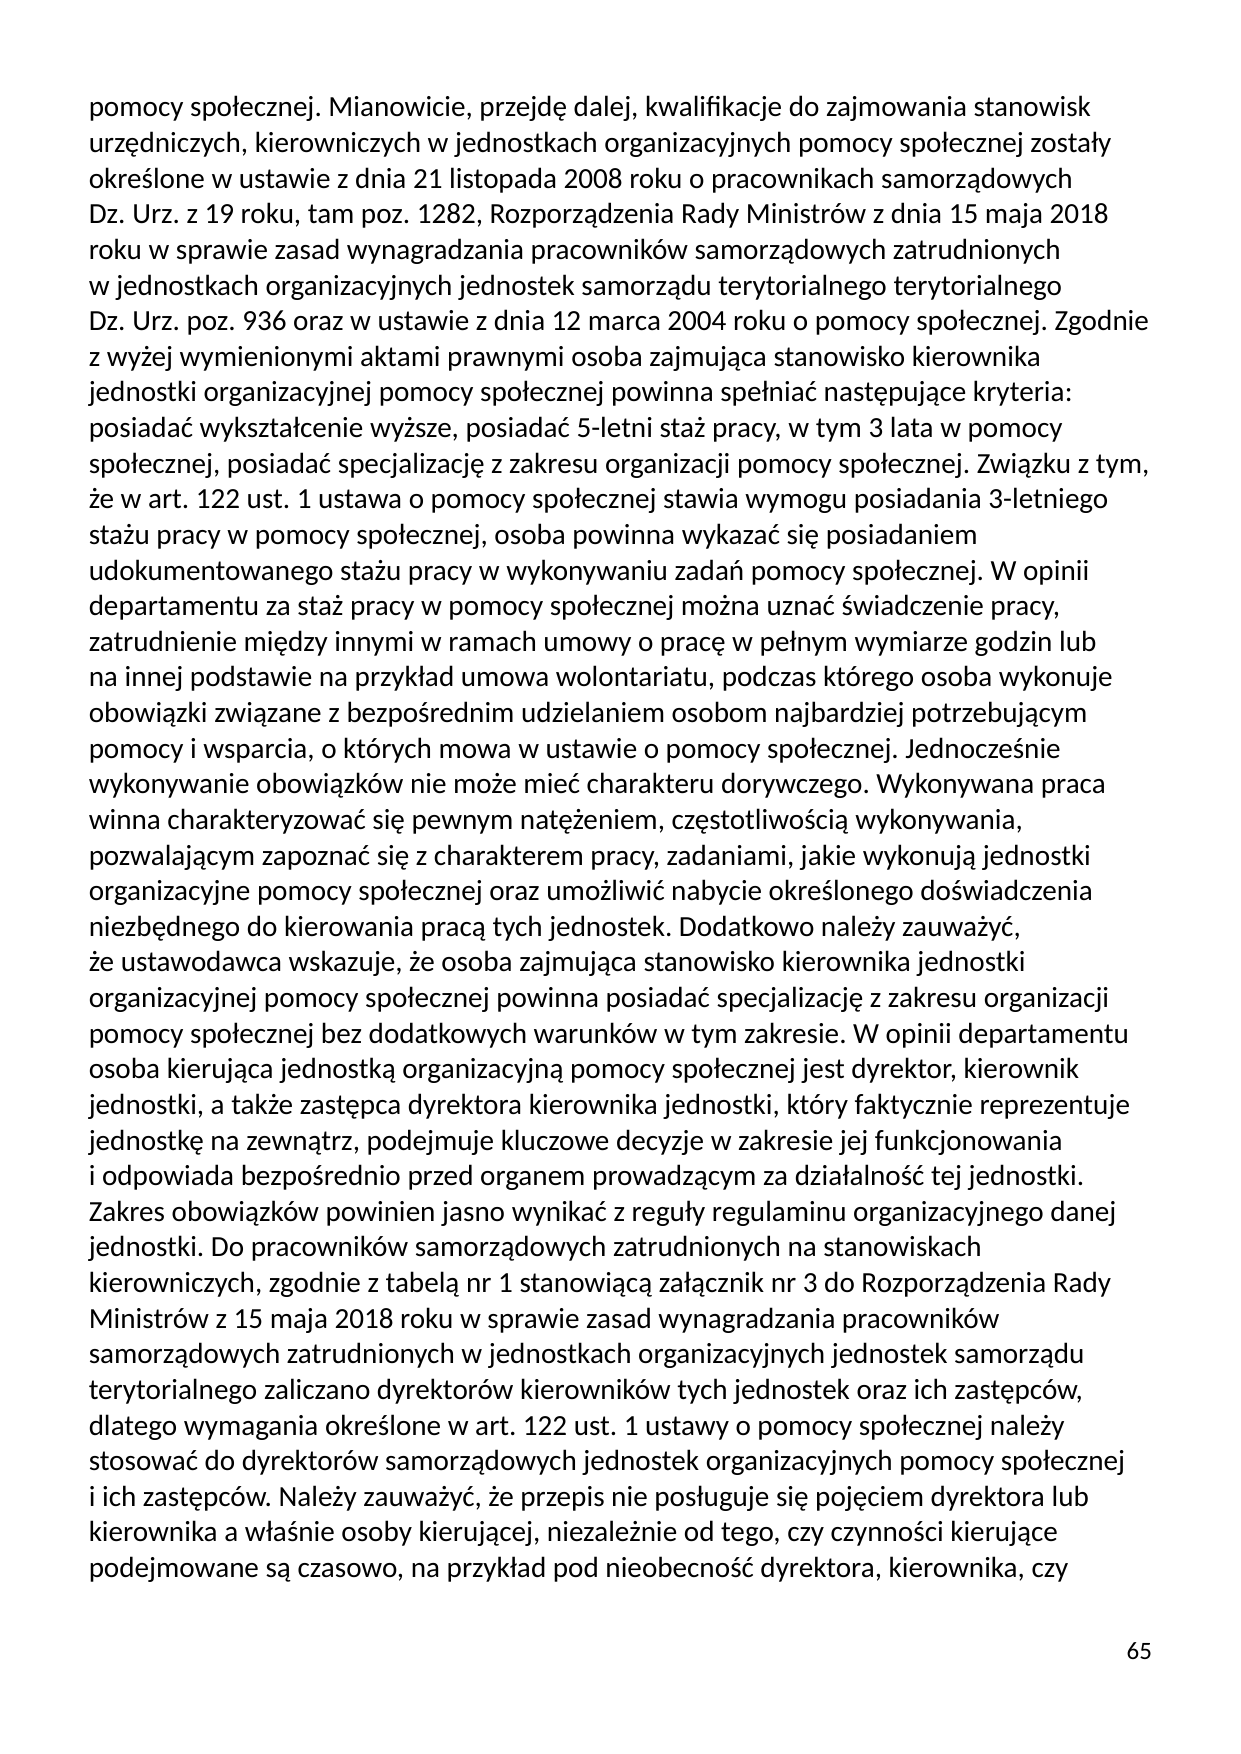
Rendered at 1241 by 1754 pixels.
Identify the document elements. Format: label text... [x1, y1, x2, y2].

text pomocy społecznej. Mianowicie, przejdę dalej, kwalifikacje do zajmowania stanowisk urzędniczych, kierowniczych w jednostkach organizacyjnych pomocy społecznej zostały określone w ustawie z dnia 21 listopada 2008 roku o pracownikach samorządowych Dz. Urz. z 19 roku, tam poz. 1282, Rozporządzenia Rady Ministrów z dnia 15 maja 2018 roku w sprawie zasad wynagradzania pracowników samorządowych zatrudnionych w jednostkach organizacyjnych jednostek samorządu terytorialnego terytorialnego Dz. Urz. poz. 936 oraz w ustawie z dnia 12 marca 2004 roku o pomocy społecznej. Zgodnie z wyżej wymienionymi aktami prawnymi osoba zajmująca stanowisko kierownika jednostki organizacyjnej pomocy społecznej powinna spełniać następujące kryteria: posiadać wykształcenie wyższe, posiadać 5-letni staż pracy, w tym 3 lata w pomocy społecznej, posiadać specjalizację z zakresu organizacji pomocy społecznej. Związku z tym, że w art. 122 ust. 1 ustawa o pomocy społecznej stawia wymogu posiadania 3-letniego stażu pracy w pomocy społecznej, osoba powinna wykazać się posiadaniem udokumentowanego stażu pracy w wykonywaniu zadań pomocy społecznej. W opinii departamentu za staż pracy w pomocy społecznej można uznać świadczenie pracy, zatrudnienie między innymi w ramach umowy o pracę w pełnym wymiarze godzin lub na innej podstawie na przykład umowa wolontariatu, podczas którego osoba wykonuje obowiązki związane z bezpośrednim udzielaniem osobom najbardziej potrzebującym pomocy i wsparcia, o których mowa w ustawie o pomocy społecznej. Jednocześnie wykonywanie obowiązków nie może mieć charakteru dorywczego. Wykonywana praca winna charakteryzować się pewnym natężeniem, częstotliwością wykonywania, pozwalającym zapoznać się z charakterem pracy, zadaniami, jakie wykonują jednostki organizacyjne pomocy społecznej oraz umożliwić nabycie określonego doświadczenia niezbędnego do kierowania pracą tych jednostek. Dodatkowo należy zauważyć, że ustawodawca wskazuje, że osoba zajmująca stanowisko kierownika jednostki organizacyjnej pomocy społecznej powinna posiadać specjalizację z zakresu organizacji pomocy społecznej bez dodatkowych warunków w tym zakresie. W opinii departamentu osoba kierująca jednostką organizacyjną pomocy społecznej jest dyrektor, kierownik jednostki, a także zastępca dyrektora kierownika jednostki, który faktycznie reprezentuje jednostkę na zewnątrz, podejmuje kluczowe decyzje w zakresie jej funkcjonowania i odpowiada bezpośrednio przed organem prowadzącym za działalność tej jednostki. Zakres obowiązków powinien jasno wynikać z reguły regulaminu organizacyjnego danej jednostki. Do pracowników samorządowych zatrudnionych na stanowiskach kierowniczych, zgodnie z tabelą nr 1 stanowiącą załącznik nr 3 do Rozporządzenia Rady Ministrów z 15 maja 2018 roku w sprawie zasad wynagradzania pracowników samorządowych zatrudnionych w jednostkach organizacyjnych jednostek samorządu terytorialnego zaliczano dyrektorów kierowników tych jednostek oraz ich zastępców, dlatego wymagania określone w art. 122 ust. 1 ustawy o pomocy społecznej należy stosować do dyrektorów samorządowych jednostek organizacyjnych pomocy społecznej i ich zastępców. Należy zauważyć, że przepis nie posługuje się pojęciem dyrektora lub kierownika a właśnie osoby kierującej, niezależnie od tego, czy czynności kierujące podejmowane są czasowo, na przykład pod nieobecność dyrektora, kierownika, czy [88, 88, 1152, 1585]
